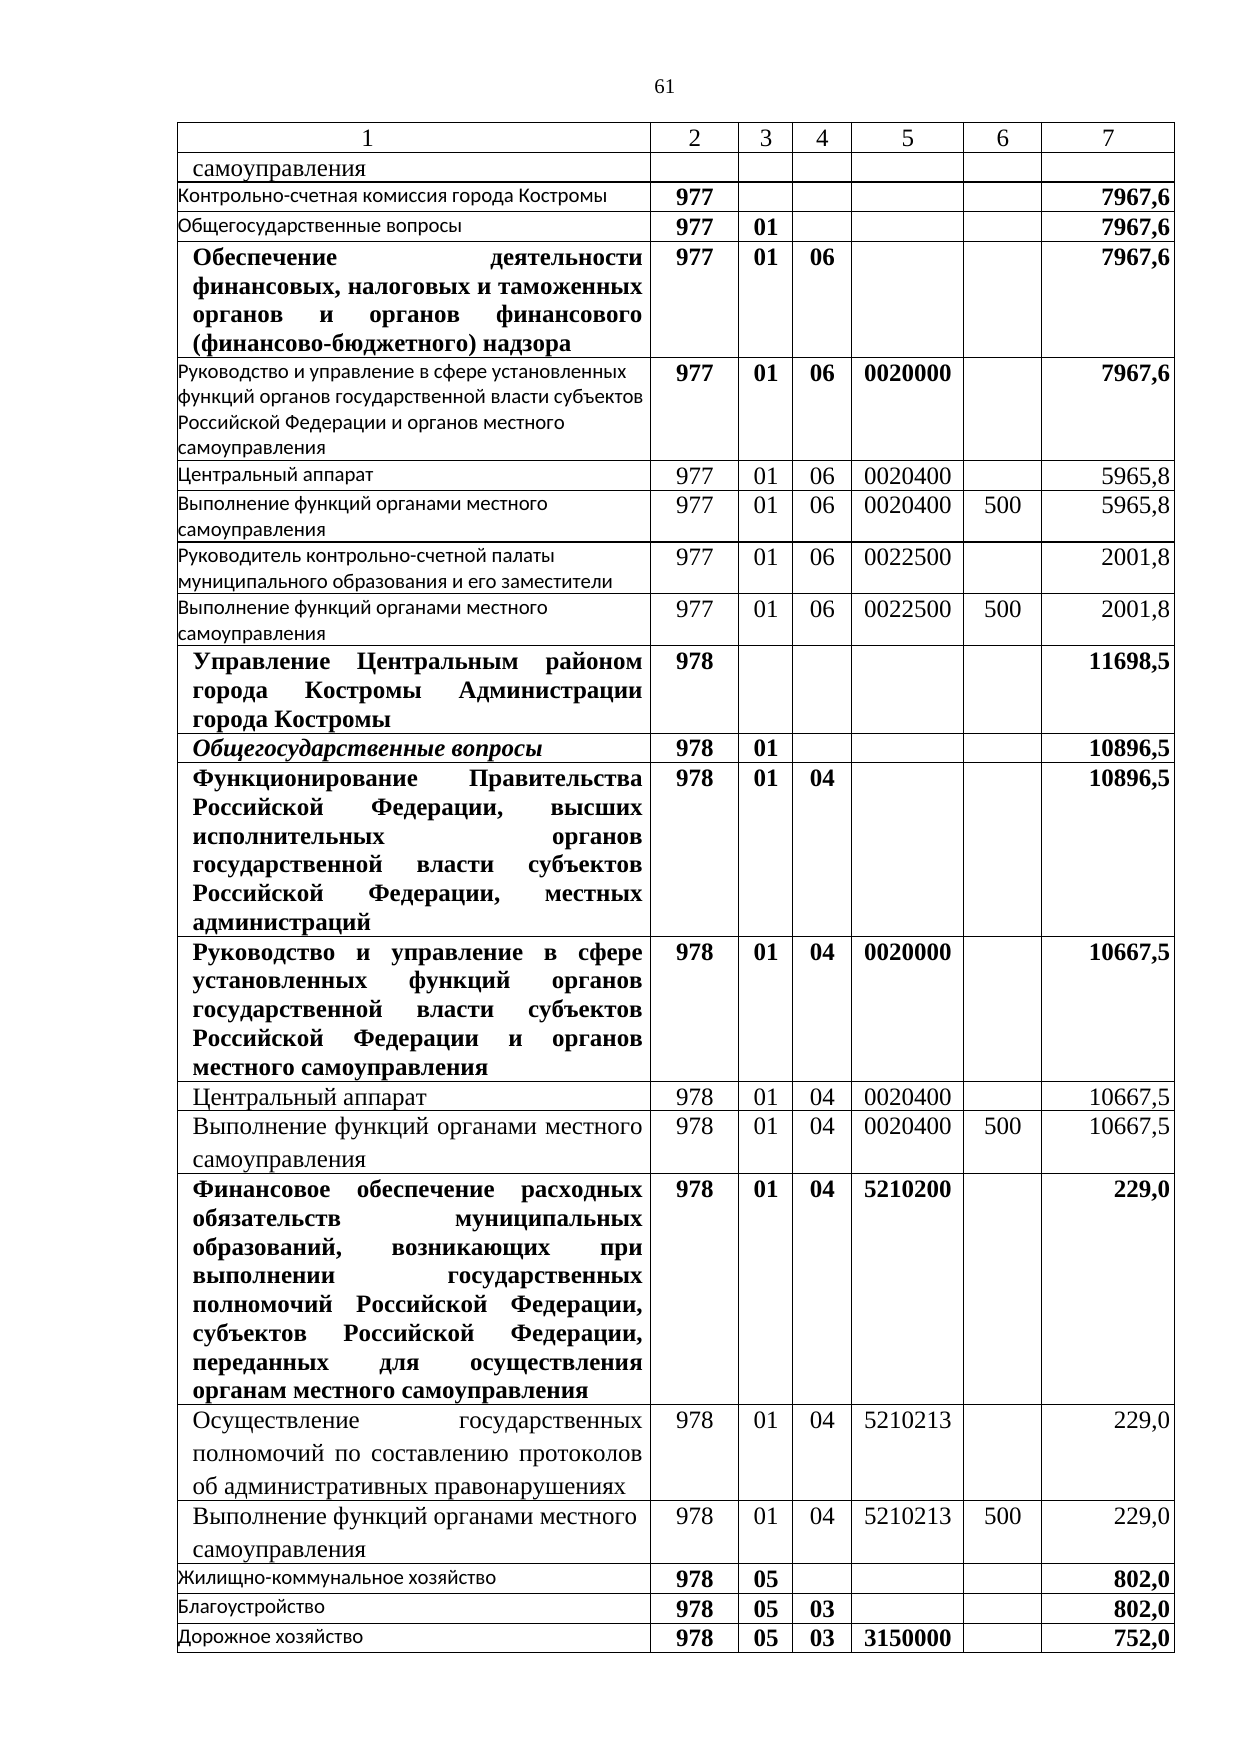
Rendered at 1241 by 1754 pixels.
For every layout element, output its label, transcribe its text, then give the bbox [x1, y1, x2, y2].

table_cell 0020400 [852, 461, 963, 489]
table_cell [1175, 1623, 1211, 1652]
table_header 4 [793, 123, 851, 152]
table_cell 5210213 [852, 1405, 963, 1500]
table_cell [852, 734, 963, 762]
table_cell [964, 1174, 1041, 1404]
table_cell [964, 646, 1041, 732]
table_cell [852, 646, 963, 732]
table_cell [964, 763, 1041, 936]
table_cell 500 [964, 1501, 1041, 1563]
table_cell [1175, 541, 1211, 593]
table_cell [1175, 1173, 1211, 1404]
table_cell 977 [651, 543, 738, 593]
table_cell 977 [651, 358, 738, 460]
table_cell [852, 183, 963, 211]
table_header 1 [178, 123, 650, 152]
table_cell 500 [964, 1111, 1041, 1173]
table_cell 06 [793, 543, 851, 593]
table_cell [964, 183, 1041, 211]
table_cell 978 [651, 763, 738, 936]
table_cell 7967,6 [1042, 358, 1174, 460]
table_cell Дорожное хозяйство [178, 1624, 650, 1652]
table_cell 10896,5 [1042, 734, 1174, 762]
table_header [1175, 122, 1211, 152]
table_cell Общегосударственные вопросы [178, 734, 650, 762]
table_cell 978 [651, 734, 738, 762]
table_cell 05 [739, 1594, 792, 1622]
table_cell 978 [651, 1405, 738, 1500]
table_cell [1175, 1110, 1211, 1173]
table_cell 5965,8 [1042, 461, 1174, 489]
table_cell 978 [651, 1594, 738, 1622]
table_cell 01 [739, 937, 792, 1081]
table_cell Выполнение функций органами местного самоуправления [178, 1501, 650, 1563]
table_header 2 [651, 123, 738, 152]
table_cell [1175, 490, 1211, 541]
table_cell 01 [739, 491, 792, 541]
table_header 3 [739, 123, 792, 152]
table_cell 01 [739, 1082, 792, 1110]
table_cell [852, 153, 963, 181]
table_cell 03 [793, 1624, 851, 1652]
table_cell 06 [793, 358, 851, 460]
table_cell Руководство и управление в сфере установленных функций органов государственной власти субъектов Российской Федерации и органов местного самоуправления [178, 937, 650, 1081]
table_cell [964, 153, 1041, 181]
table_header 7 [1042, 123, 1174, 152]
table_cell [964, 212, 1041, 241]
table_cell 0020000 [852, 937, 963, 1081]
table_cell 01 [739, 1111, 792, 1173]
table_cell Жилищно-коммунальное хозяйство [178, 1564, 650, 1593]
table_cell Центральный аппарат [178, 1082, 650, 1110]
table_cell 5210200 [852, 1174, 963, 1404]
table_cell 04 [793, 1501, 851, 1563]
table_cell [793, 212, 851, 241]
table_cell [1175, 211, 1211, 241]
table_cell [1042, 153, 1174, 181]
table_cell [852, 242, 963, 357]
table_cell 01 [739, 543, 792, 593]
table_cell 01 [739, 734, 792, 762]
table_cell 3150000 [852, 1624, 963, 1652]
table_cell 500 [964, 491, 1041, 541]
table_cell 0020400 [852, 1082, 963, 1110]
table_cell Финансовое обеспечение расходных обязательств муниципальных образований, возникающих при выполнении государственных полномочий Российской Федерации, субъектов Российской Федерации, переданных для осуществления органам местного самоуправления [178, 1174, 650, 1404]
table_cell 2001,8 [1042, 594, 1174, 645]
table_cell [1175, 762, 1211, 936]
table_cell [852, 1564, 963, 1593]
table_cell Функционирование Правительства Российской Федерации, высших исполнительных органов государственной власти субъектов Российской Федерации, местных администраций [178, 763, 650, 936]
table_cell [1175, 1500, 1211, 1563]
table_cell [739, 646, 792, 732]
table_cell 11698,5 [1042, 646, 1174, 732]
table_cell 977 [651, 491, 738, 541]
table_cell 01 [739, 1174, 792, 1404]
table_cell [1175, 460, 1211, 489]
table_cell самоуправления [178, 153, 650, 181]
table_cell Выполнение функций органами местного самоуправления [178, 491, 650, 541]
table_cell [739, 153, 792, 181]
table_cell 0020000 [852, 358, 963, 460]
table_cell [1175, 645, 1211, 732]
table_cell [1175, 1404, 1211, 1500]
table_cell 10667,5 [1042, 937, 1174, 1081]
table_cell 10896,5 [1042, 763, 1174, 936]
table_cell 05 [739, 1624, 792, 1652]
table_cell 04 [793, 1111, 851, 1173]
table_cell [793, 734, 851, 762]
table_cell 04 [793, 1174, 851, 1404]
table_cell 01 [739, 1501, 792, 1563]
table_cell 977 [651, 594, 738, 645]
table_cell Обеспечение деятельности финансовых, налоговых и таможенных органов и органов финансового (финансово-бюджетного) надзора [178, 242, 650, 357]
table_cell 978 [651, 1564, 738, 1593]
table_cell 978 [651, 1501, 738, 1563]
table_cell [964, 1564, 1041, 1593]
table_cell 0020400 [852, 1111, 963, 1173]
table_cell 2001,8 [1042, 543, 1174, 593]
table_cell [793, 153, 851, 181]
table_cell [852, 212, 963, 241]
table_cell [1175, 1081, 1211, 1110]
table_cell 06 [793, 594, 851, 645]
table_cell Выполнение функций органами местного самоуправления [178, 594, 650, 645]
table_cell Общегосударственные вопросы [178, 212, 650, 241]
table_cell [964, 242, 1041, 357]
table_cell 01 [739, 242, 792, 357]
table_cell Контрольно-счетная комиссия города Костромы [178, 183, 650, 211]
table_cell 01 [739, 1405, 792, 1500]
table_cell [1175, 241, 1211, 357]
table_cell [964, 734, 1041, 762]
table_header 5 [852, 123, 963, 152]
table_cell [1175, 152, 1211, 181]
table_cell [1175, 1563, 1211, 1593]
table_cell [852, 763, 963, 936]
table_cell [964, 358, 1041, 460]
table_cell 5965,8 [1042, 491, 1174, 541]
table_cell 0022500 [852, 543, 963, 593]
table_cell Управление Центральным районом города Костромы Администрации города Костромы [178, 646, 650, 732]
table_cell 01 [739, 763, 792, 936]
table_cell 01 [739, 358, 792, 460]
table_cell 01 [739, 212, 792, 241]
table_cell 977 [651, 242, 738, 357]
table_cell 5210213 [852, 1501, 963, 1563]
table_cell 977 [651, 212, 738, 241]
table_cell [1175, 357, 1211, 460]
table_cell 978 [651, 646, 738, 732]
table_cell 10667,5 [1042, 1111, 1174, 1173]
table_cell [1175, 593, 1211, 645]
table_cell [964, 1082, 1041, 1110]
table_cell [964, 1594, 1041, 1622]
table_cell 06 [793, 491, 851, 541]
table_cell 7967,6 [1042, 183, 1174, 211]
table_cell 04 [793, 937, 851, 1081]
table_cell [1175, 936, 1211, 1081]
table_cell 977 [651, 183, 738, 211]
table_cell [793, 646, 851, 732]
table_cell 977 [651, 461, 738, 489]
table_cell 978 [651, 1174, 738, 1404]
table_cell Осуществление государственных полномочий по составлению протоколов об административных правонарушениях [178, 1405, 650, 1500]
table_cell 03 [793, 1594, 851, 1622]
table_cell Руководство и управление в сфере установленных функций органов государственной власти субъектов Российской Федерации и органов местного самоуправления [178, 358, 650, 460]
table_cell [1175, 181, 1211, 211]
table_cell Центральный аппарат [178, 461, 650, 489]
table_cell Благоустройство [178, 1594, 650, 1622]
table_cell [964, 937, 1041, 1081]
table_cell 978 [651, 937, 738, 1081]
table_cell [964, 1624, 1041, 1652]
table_cell [964, 543, 1041, 593]
table_cell 04 [793, 1082, 851, 1110]
table_cell Выполнение функций органами местного самоуправления [178, 1111, 650, 1173]
table_cell 10667,5 [1042, 1082, 1174, 1110]
table_cell 01 [739, 461, 792, 489]
table_cell 04 [793, 1405, 851, 1500]
table_cell 978 [651, 1624, 738, 1652]
table_cell 978 [651, 1111, 738, 1173]
table_cell 802,0 [1042, 1564, 1174, 1593]
table_cell 0020400 [852, 491, 963, 541]
table_cell 500 [964, 594, 1041, 645]
table_cell 802,0 [1042, 1594, 1174, 1622]
table_cell 06 [793, 461, 851, 489]
table_cell [793, 1564, 851, 1593]
table_cell [1175, 1593, 1211, 1622]
table_cell 7967,6 [1042, 242, 1174, 357]
table_cell Руководитель контрольно-счетной палаты муниципального образования и его заместители [178, 543, 650, 593]
table_cell [852, 1594, 963, 1622]
table_cell [793, 183, 851, 211]
table_cell 7967,6 [1042, 212, 1174, 241]
table_cell 0022500 [852, 594, 963, 645]
table_cell 978 [651, 1082, 738, 1110]
table_cell 229,0 [1042, 1501, 1174, 1563]
table_cell [964, 461, 1041, 489]
table_cell 752,0 [1042, 1624, 1174, 1652]
table_cell 04 [793, 763, 851, 936]
table_cell [1175, 733, 1211, 762]
table_cell 229,0 [1042, 1405, 1174, 1500]
table_cell 05 [739, 1564, 792, 1593]
table_cell [964, 1405, 1041, 1500]
table_cell [739, 183, 792, 211]
table_cell 06 [793, 242, 851, 357]
table_header 6 [964, 123, 1041, 152]
table_cell 01 [739, 594, 792, 645]
table_cell 229,0 [1042, 1174, 1174, 1404]
table_cell [651, 153, 738, 181]
